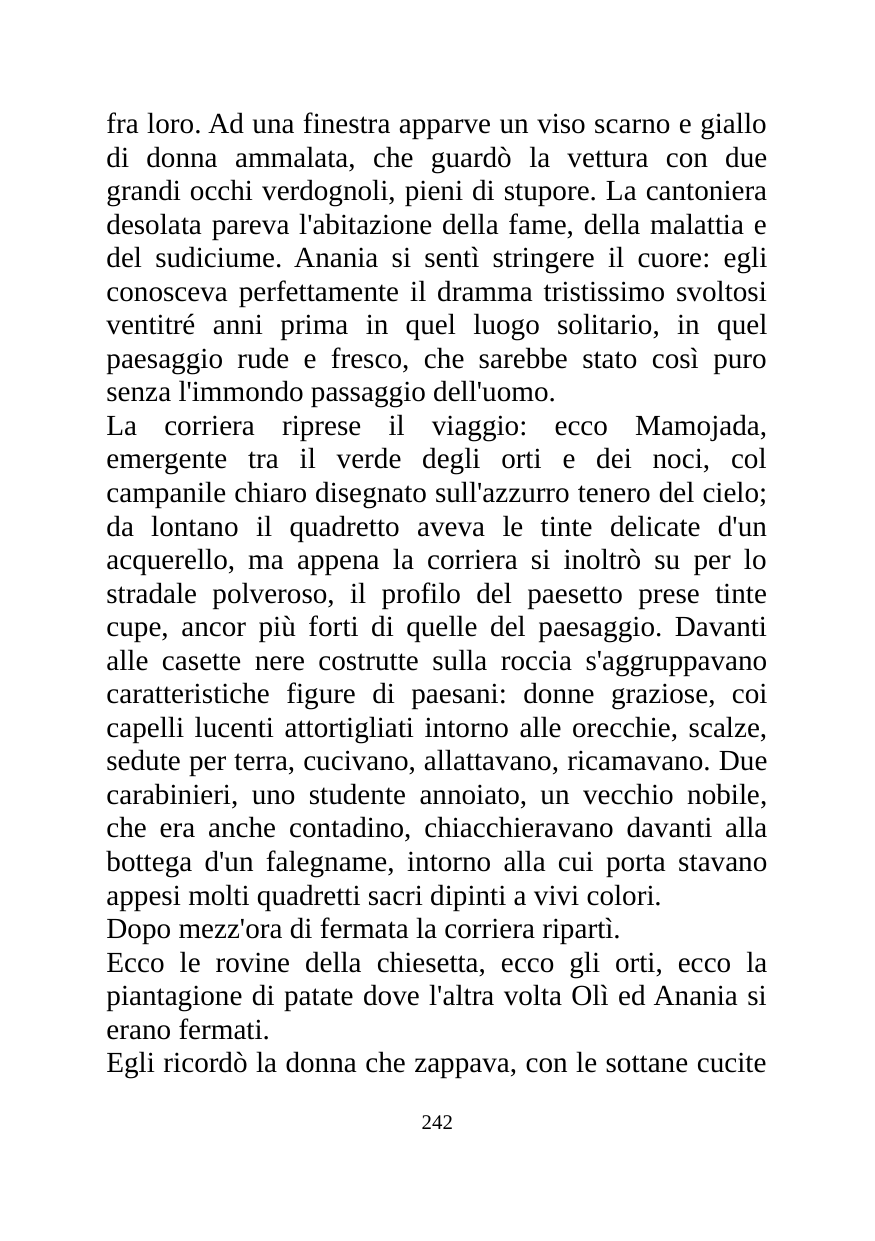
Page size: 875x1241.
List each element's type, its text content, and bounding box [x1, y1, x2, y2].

text Egli ricordò la donna che zappava, con le sottane cucite [106, 1045, 768, 1079]
text Dopo mezz'ora di fermata la corriera ripartì. [106, 911, 768, 945]
text fra loro. Ad una finestra apparve un viso scarno e giallo di donna ammalata, che guardò la vettura con due grandi occhi verdognoli, pieni di stupore. La cantoniera desolata pareva l'abitazione della fame, della malattia e del sudiciume. Anania si sentì stringere il cuore: egli conosceva perfettamente il dramma tristissimo svoltosi ventitré anni prima in quel luogo solitario, in quel paesaggio rude e fresco, che sarebbe stato così puro senza l'immondo passaggio dell'uomo. [106, 106, 768, 408]
text La corriera riprese il viaggio: ecco Mamojada, emergente tra il verde degli orti e dei noci, col campanile chiaro disegnato sull'azzurro tenero del cielo; da lontano il quadretto aveva le tinte delicate d'un acquerello, ma appena la corriera si inoltrò su per lo stradale polveroso, il profilo del paesetto prese tinte cupe, ancor più forti di quelle del paesaggio. Davanti alle casette nere costrutte sulla roccia s'aggruppavano caratteristiche figure di paesani: donne graziose, coi capelli lucenti attortigliati intorno alle orecchie, scalze, sedute per terra, cucivano, allattavano, ricamavano. Due carabinieri, uno studente annoiato, un vecchio nobile, che era anche contadino, chiacchieravano davanti alla bottega d'un falegname, intorno alla cui porta stavano appesi molti quadretti sacri dipinti a vivi colori. [106, 408, 768, 911]
text Ecco le rovine della chiesetta, ecco gli orti, ecco la piantagione di patate dove l'altra volta Olì ed Anania si erano fermati. [106, 945, 768, 1045]
